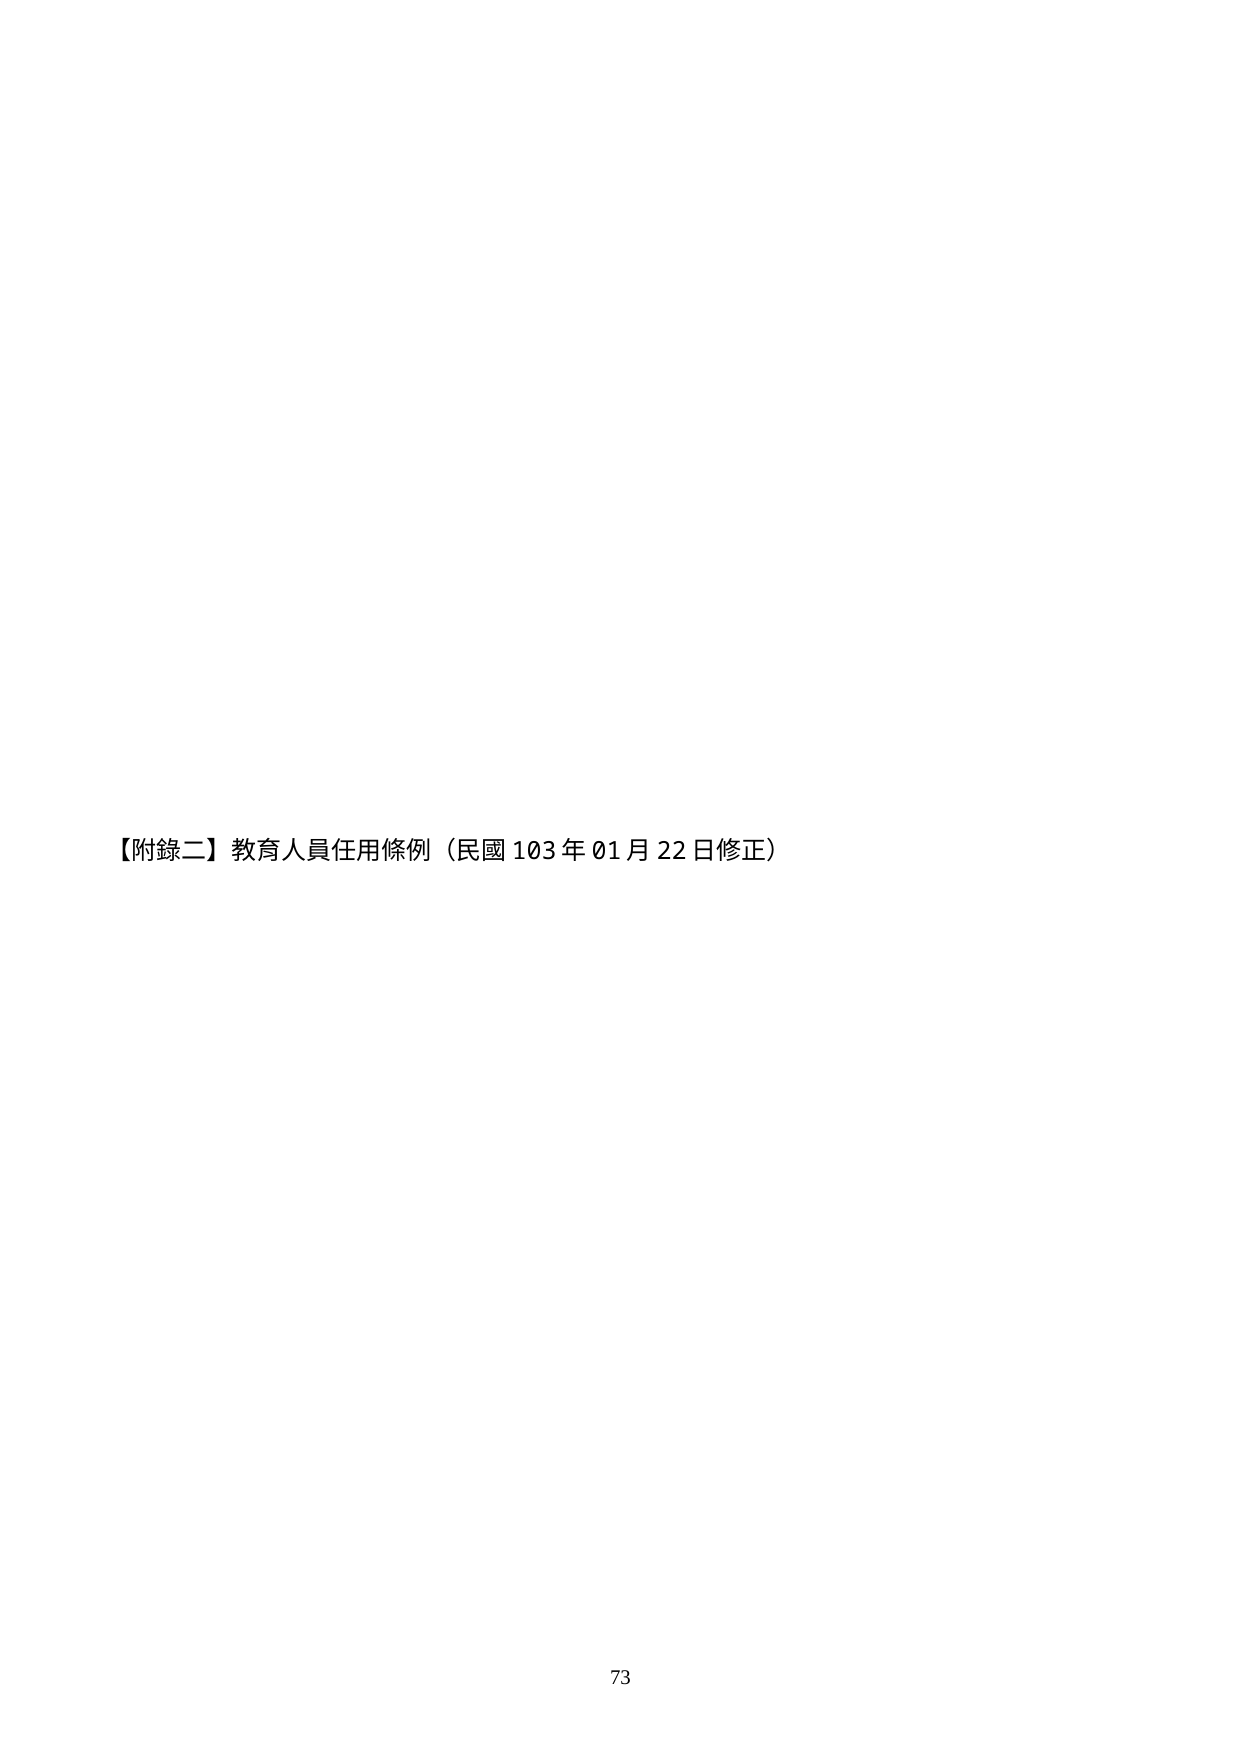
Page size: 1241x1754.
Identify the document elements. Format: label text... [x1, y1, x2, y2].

text 【附錄二】教育人員任用條例（民國103年01月22日修正） [106, 833, 1134, 866]
